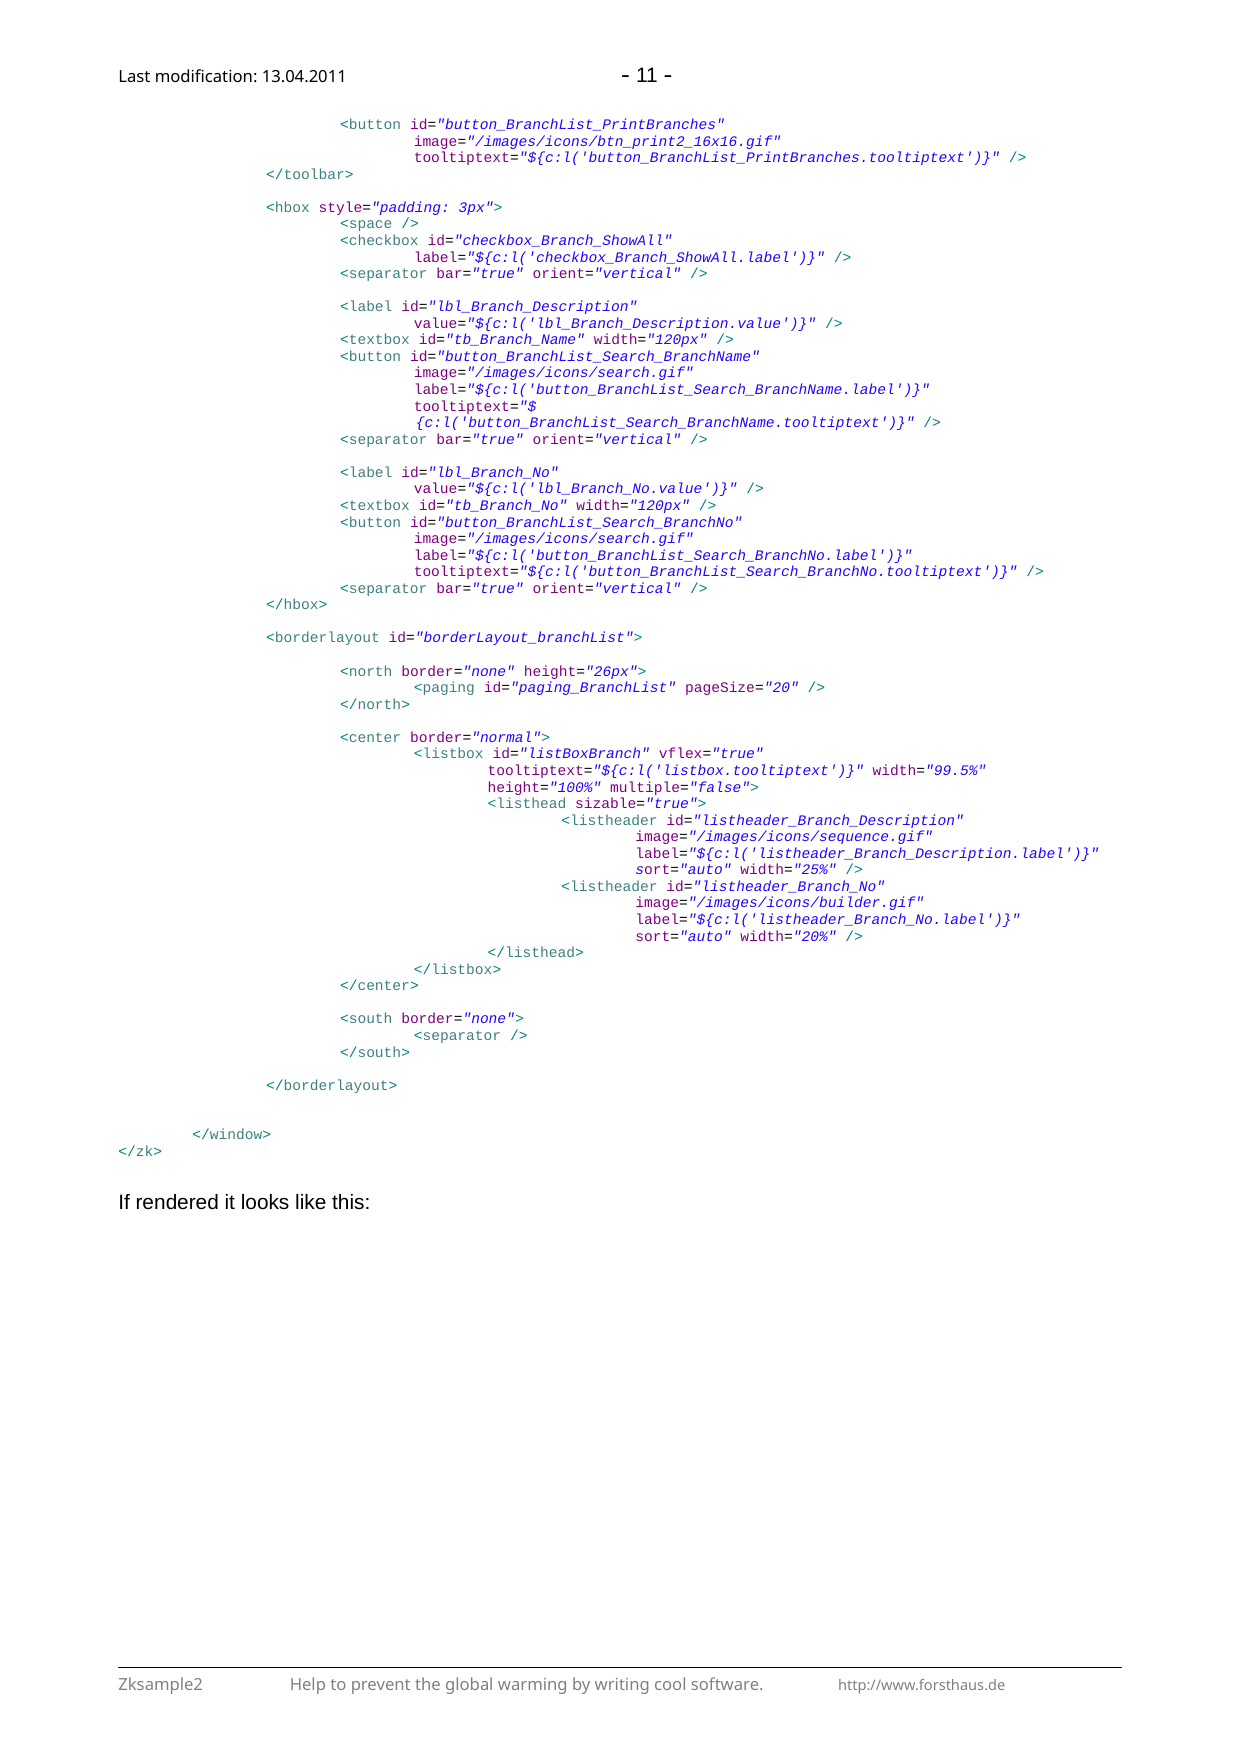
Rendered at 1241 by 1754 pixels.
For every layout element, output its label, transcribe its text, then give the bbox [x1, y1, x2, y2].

text <separator bar="true" orient="vertical" /> [118, 581, 1122, 598]
text </south> [118, 1045, 1122, 1061]
text tooltiptext="${c:l('button_BranchList_PrintBranches.tooltiptext')}" /> [118, 150, 1122, 167]
text <listheader id="listheader_Branch_Description" [118, 813, 1122, 829]
text <center border="normal"> [118, 730, 1122, 747]
text image="/images/icons/builder.gif" [118, 896, 1122, 912]
text value="${c:l('lbl_Branch_No.value')}" /> [118, 482, 1122, 498]
text </hbox> [118, 598, 1122, 614]
text <south border="none"> [118, 1012, 1122, 1028]
text <checkbox id="checkbox_Branch_ShowAll" [118, 233, 1122, 250]
text </listbox> [118, 962, 1122, 978]
text </listhead> [118, 945, 1122, 962]
text label="${c:l('button_BranchList_Search_BranchNo.label')}" [118, 548, 1122, 564]
text image="/images/icons/search.gif" [118, 366, 1122, 382]
text tooltiptext="${c:l('button_BranchList_Search_BranchNo.tooltiptext')}" /> [118, 564, 1122, 581]
text label="${c:l('checkbox_Branch_ShowAll.label')}" /> [118, 250, 1122, 266]
text <hbox style="padding: 3px"> [118, 200, 1122, 217]
text <button id="button_BranchList_Search_BranchNo" [118, 515, 1122, 531]
text tooltiptext="${c:l('listbox.tooltiptext')}" width="99.5%" [118, 763, 1122, 780]
text </window> [118, 1128, 1122, 1144]
text {c:l('button_BranchList_Search_BranchName.tooltiptext')}" /> [118, 415, 1122, 432]
text <paging id="paging_BranchList" pageSize="20" /> [118, 680, 1122, 697]
text height="100%" multiple="false"> [118, 780, 1122, 796]
text <separator bar="true" orient="vertical" /> [118, 432, 1122, 448]
text If rendered it looks like this: [118, 1190, 1122, 1214]
text <listbox id="listBoxBranch" vflex="true" [118, 747, 1122, 763]
text <textbox id="tb_Branch_No" width="120px" /> [118, 498, 1122, 515]
text </toolbar> [118, 167, 1122, 183]
text image="/images/icons/search.gif" [118, 531, 1122, 548]
text <button id="button_BranchList_Search_BranchName" [118, 349, 1122, 366]
text </center> [118, 978, 1122, 995]
text <borderlayout id="borderLayout_branchList"> [118, 631, 1122, 647]
text <north border="none" height="26px"> [118, 664, 1122, 680]
text value="${c:l('lbl_Branch_Description.value')}" /> [118, 316, 1122, 333]
text label="${c:l('listheader_Branch_No.label')}" [118, 912, 1122, 929]
text image="/images/icons/btn_print2_16x16.gif" [118, 134, 1122, 150]
text label="${c:l('button_BranchList_Search_BranchName.label')}" [118, 382, 1122, 399]
text tooltiptext="$ [118, 399, 1122, 415]
text image="/images/icons/sequence.gif" [118, 829, 1122, 846]
text </north> [118, 697, 1122, 713]
text label="${c:l('listheader_Branch_Description.label')}" [118, 846, 1122, 863]
text <label id="lbl_Branch_Description" [118, 299, 1122, 316]
text <textbox id="tb_Branch_Name" width="120px" /> [118, 333, 1122, 349]
text <listhead sizable="true"> [118, 796, 1122, 813]
text <listheader id="listheader_Branch_No" [118, 879, 1122, 896]
text </borderlayout> [118, 1078, 1122, 1094]
text <separator /> [118, 1028, 1122, 1045]
text </zk> [118, 1144, 1122, 1161]
text sort="auto" width="25%" /> [118, 863, 1122, 879]
text sort="auto" width="20%" /> [118, 929, 1122, 945]
text <separator bar="true" orient="vertical" /> [118, 266, 1122, 283]
text <label id="lbl_Branch_No" [118, 465, 1122, 482]
text <button id="button_BranchList_PrintBranches" [118, 117, 1122, 134]
text <space /> [118, 217, 1122, 233]
